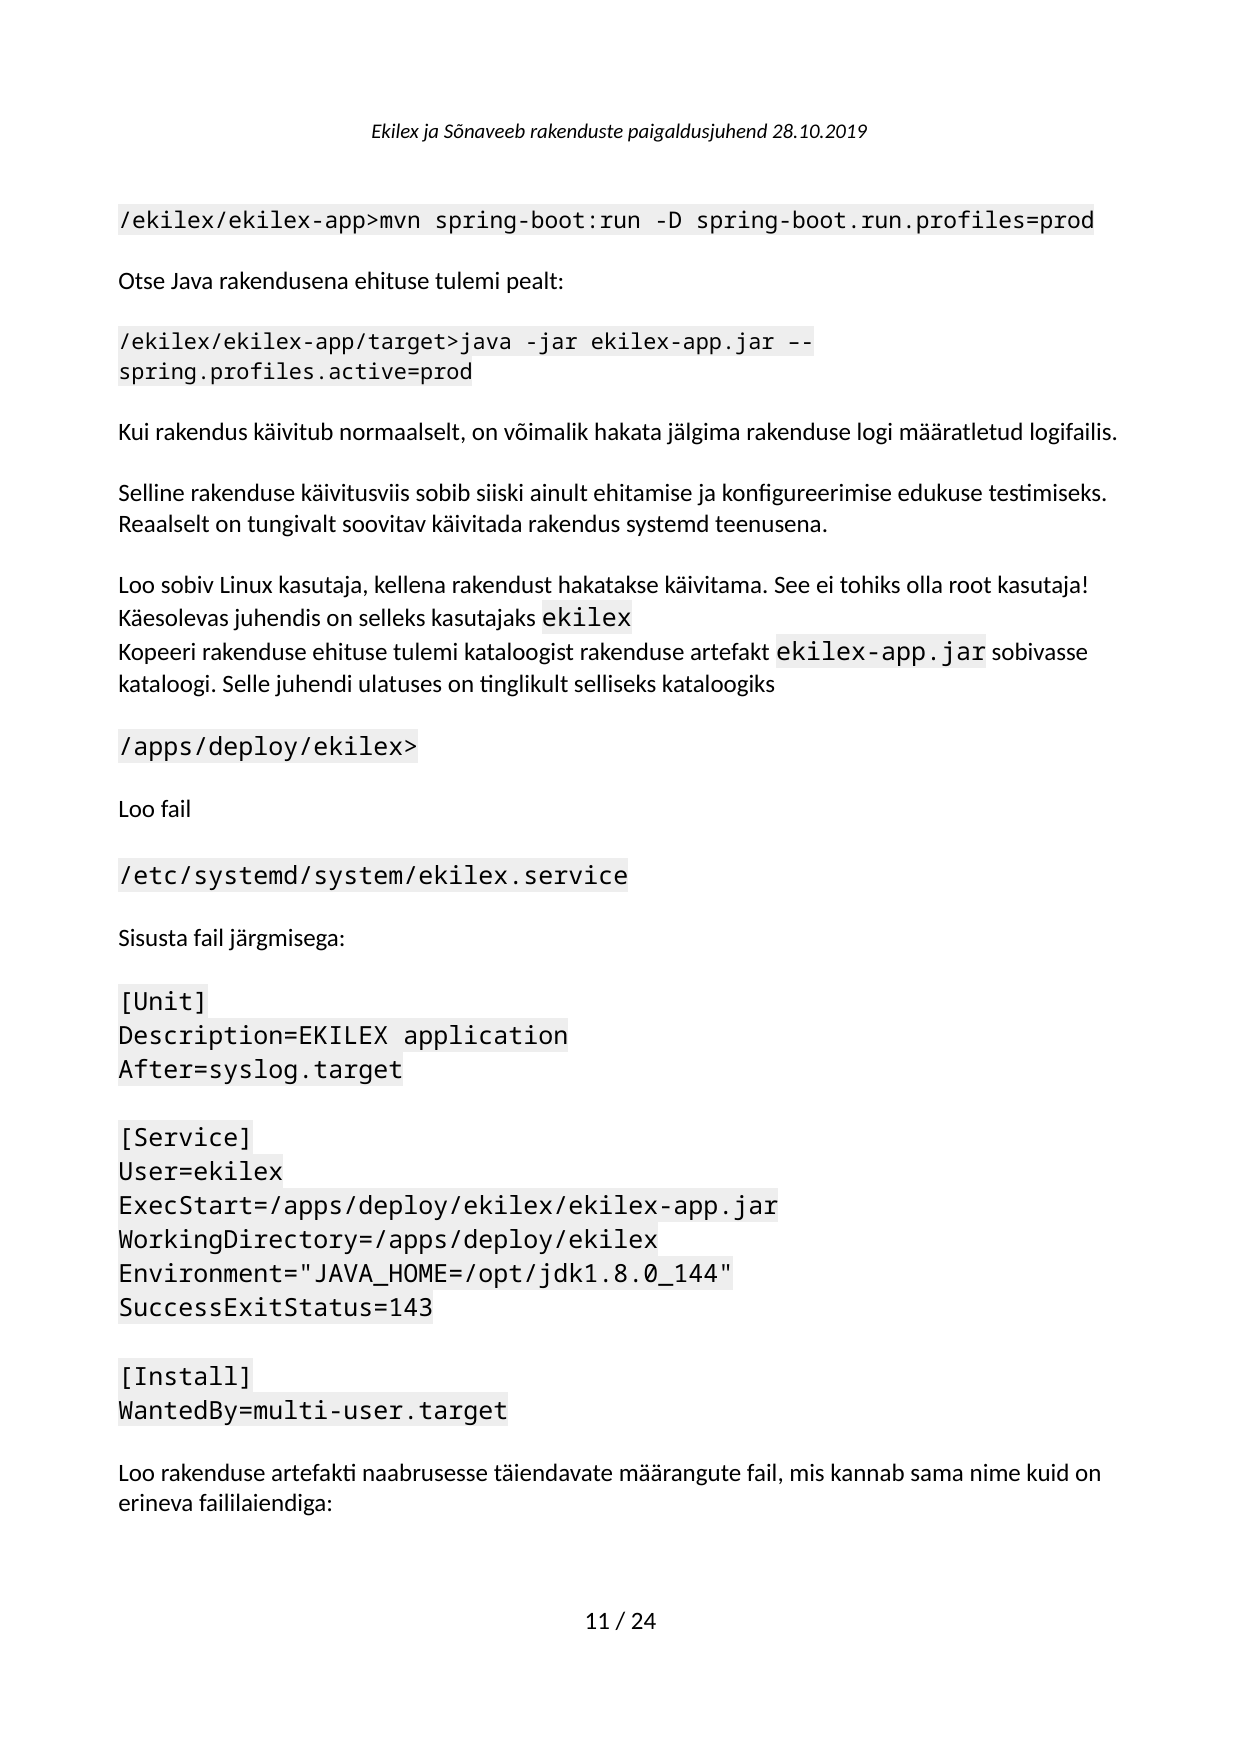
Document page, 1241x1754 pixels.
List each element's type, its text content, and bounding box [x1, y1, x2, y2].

text /ekilex/ekilex-app/target>java -jar ekilex-app.jar –-spring.profiles.active=prod [118, 326, 1122, 386]
text ExecStart=/apps/deploy/ekilex/ekilex-app.jar [118, 1188, 1122, 1222]
text /ekilex/ekilex-app>mvn spring-boot:run -D spring-boot.run.profiles=prod [118, 203, 1122, 235]
text Selline rakenduse käivitusviis sobib siiski ainult ehitamise ja konfigureerimise edukuse testimiseks. Reaalselt on tungivalt soovitav käivitada rakendus systemd teenusena. [118, 477, 1122, 538]
text WantedBy=multi-user.target [118, 1392, 1122, 1426]
text Description=EKILEX application [118, 1018, 1122, 1052]
text [Service] [118, 1120, 1122, 1154]
text Loo fail [118, 793, 1122, 824]
text User=ekilex [118, 1154, 1122, 1188]
text [Unit] [118, 983, 1122, 1018]
text [Install] [118, 1358, 1122, 1392]
text Otse Java rakendusena ehituse tulemi pealt: [118, 265, 1122, 296]
text Environment="JAVA_HOME=/opt/jdk1.8.0_144" [118, 1256, 1122, 1290]
text WorkingDirectory=/apps/deploy/ekilex [118, 1222, 1122, 1256]
text Sisusta fail järgmisega: [118, 922, 1122, 953]
text After=syslog.target [118, 1052, 1122, 1086]
text SuccessExitStatus=143 [118, 1290, 1122, 1324]
text Loo rakenduse artefakti naabrusesse täiendavate määrangute fail, mis kannab sama nime kuid on erineva faililaiendiga: [118, 1457, 1122, 1518]
text /etc/systemd/system/ekilex.service [118, 858, 1122, 892]
text Kui rakendus käivitub normaalselt, on võimalik hakata jälgima rakenduse logi määratletud logifailis. [118, 416, 1122, 447]
text Kopeeri rakenduse ehituse tulemi kataloogist rakenduse artefakt ekilex-app.jar sobivasse kataloogi. Selle juhendi ulatuses on tinglikult selliseks kataloogiks [118, 634, 1122, 698]
text /apps/deploy/ekilex> [118, 729, 1122, 763]
text Loo sobiv Linux kasutaja, kellena rakendust hakatakse käivitama. See ei tohiks olla root kasutaja! Käesolevas juhendis on selleks kasutajaks ekilex [118, 569, 1122, 634]
